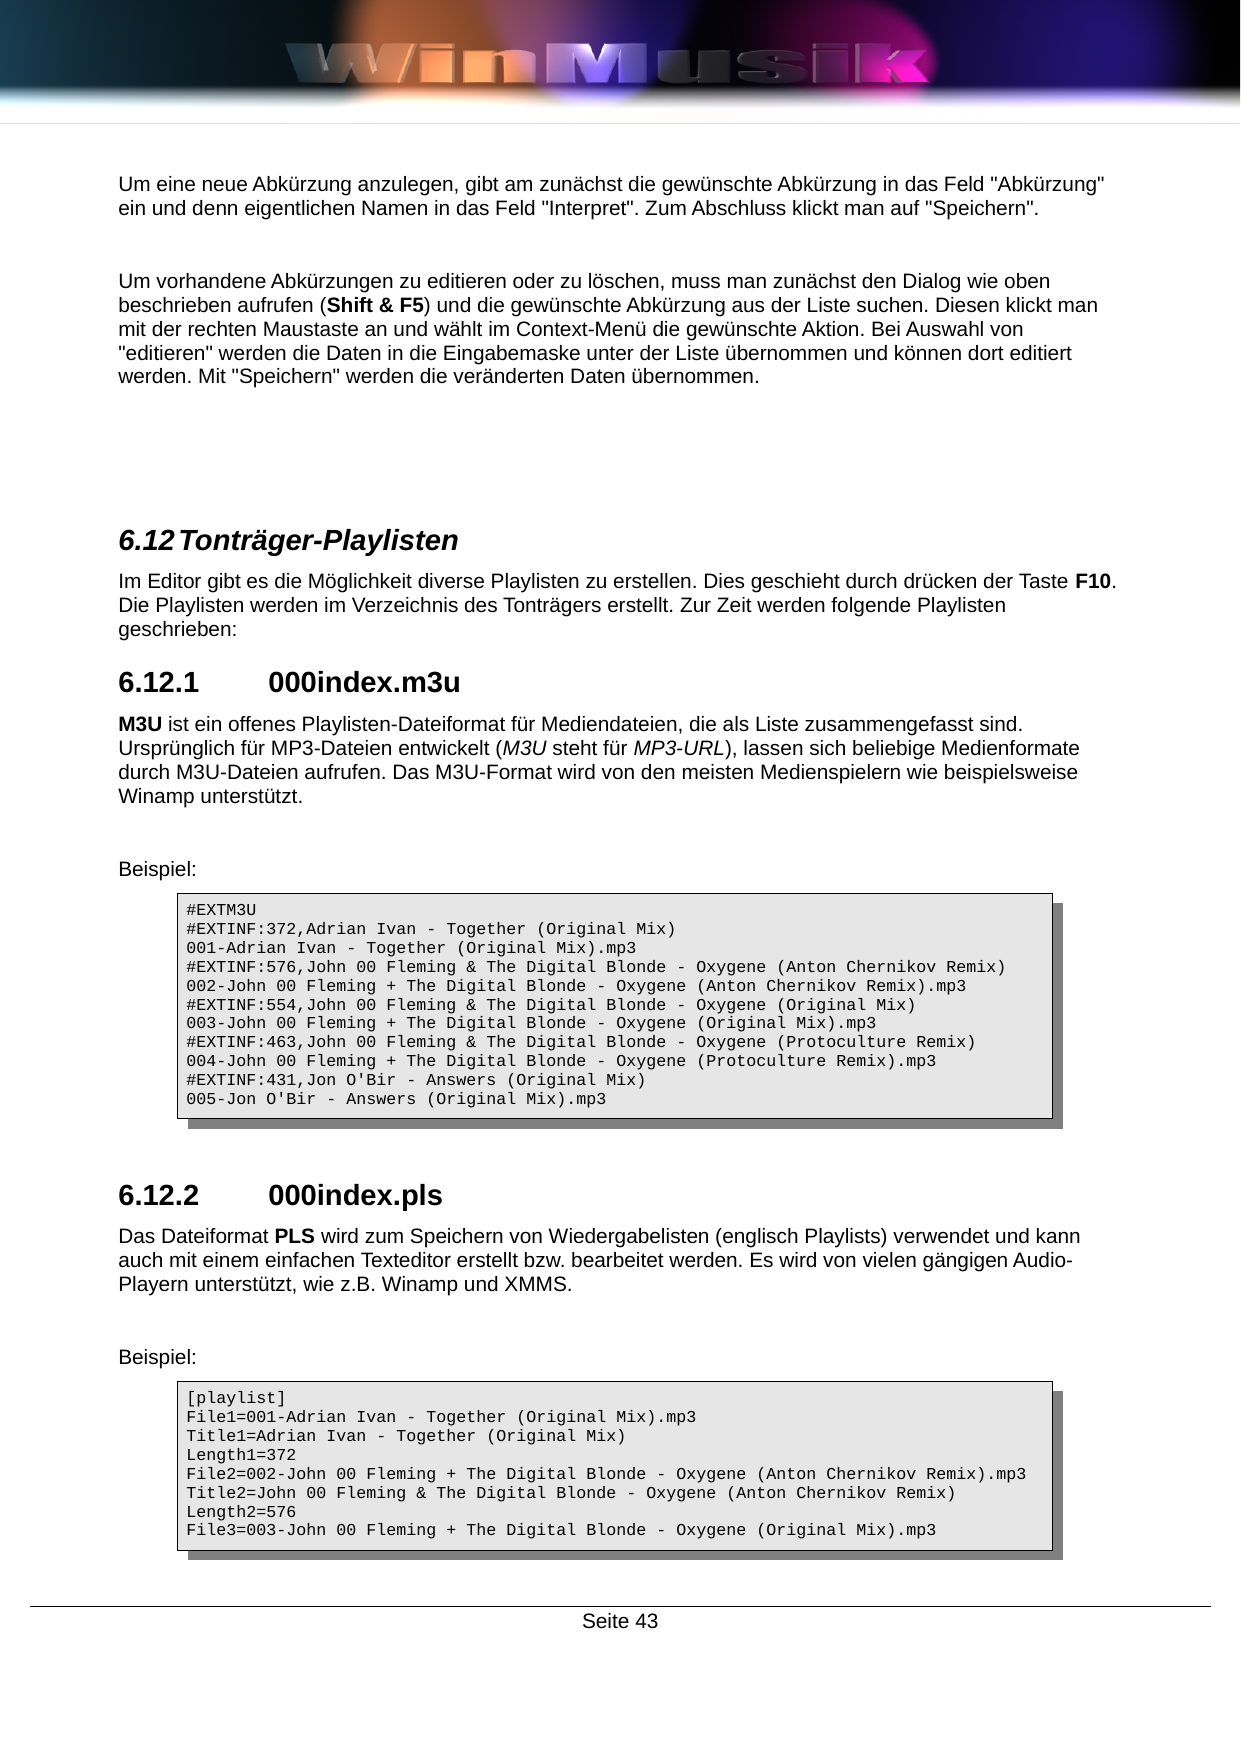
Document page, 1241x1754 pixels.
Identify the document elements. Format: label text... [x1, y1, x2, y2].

text 003-John 00 Fleming + The Digital Blonde - Oxygene (Original Mix).mp3 [178, 1006, 1052, 1025]
text Title2=John 00 Fleming & The Digital Blonde - Oxygene (Anton Chernikov Remix) [178, 1475, 1052, 1494]
text Length1=372 [178, 1438, 1052, 1456]
text Um eine neue Abkürzung anzulegen, gibt am zunächst die gewünschte Abkürzung in das Feld "Abkürzung" ein und denn eigentlichen Namen in das Feld "Interpret". Zum Abschluss klickt man auf "Speichern". [118, 172, 1122, 219]
subtitle 000index.pls [118, 1178, 1122, 1211]
text Length2=576 [178, 1494, 1052, 1513]
subtitle 000index.m3u [118, 666, 1122, 699]
subtitle Tonträger-Playlisten [118, 523, 1122, 556]
text Im Editor gibt es die Möglichkeit diverse Playlisten zu erstellen. Dies geschieht durch drücken der Taste F10. Die Playlisten werden im Verzeichnis des Tonträgers erstellt. Zur Zeit werden folgende Playlisten geschrieben: [118, 569, 1122, 641]
text #EXTINF:372,Adrian Ivan - Together (Original Mix) [178, 912, 1052, 931]
text #EXTM3U [178, 894, 1052, 912]
text File3=003-John 00 Fleming + The Digital Blonde - Oxygene (Original Mix).mp3 [178, 1513, 1052, 1550]
text #EXTINF:463,John 00 Fleming & The Digital Blonde - Oxygene (Protoculture Remix) [178, 1025, 1052, 1044]
text #EXTINF:431,Jon O'Bir - Answers (Original Mix) [178, 1062, 1052, 1081]
text [playlist] [178, 1382, 1052, 1400]
text 004-John 00 Fleming + The Digital Blonde - Oxygene (Protoculture Remix).mp3 [178, 1044, 1052, 1062]
text Beispiel: [118, 856, 1122, 880]
text Title1=Adrian Ivan - Together (Original Mix) [178, 1419, 1052, 1438]
text #EXTINF:554,John 00 Fleming & The Digital Blonde - Oxygene (Original Mix) [178, 987, 1052, 1006]
text 002-John 00 Fleming + The Digital Blonde - Oxygene (Anton Chernikov Remix).mp3 [178, 968, 1052, 987]
text Um vorhandene Abkürzungen zu editieren oder zu löschen, muss man zunächst den Dialog wie oben beschrieben aufrufen (Shift & F5) und die gewünschte Abkürzung aus der Liste suchen. Diesen klickt man mit der rechten Maustaste an und wählt im Context-Menü die gewünschte Aktion. Bei Auswahl von "editieren" werden die Daten in die Eingabemaske unter der Liste übernommen und können dort editiert werden. Mit "Speichern" werden die veränderten Daten übernommen. [118, 268, 1122, 388]
text M3U ist ein offenes Playlisten-Dateiformat für Mediendateien, die als Liste zusammengefasst sind. Ursprünglich für MP3-Dateien entwickelt (M3U steht für MP3-URL), lassen sich beliebige Medienformate durch M3U-Dateien aufrufen. Das M3U-Format wird von den meisten Medienspielern wie beispielsweise Winamp unterstützt. [118, 712, 1122, 807]
text #EXTINF:576,John 00 Fleming & The Digital Blonde - Oxygene (Anton Chernikov Remix) [178, 949, 1052, 968]
text File2=002-John 00 Fleming + The Digital Blonde - Oxygene (Anton Chernikov Remix).mp3 [178, 1456, 1052, 1475]
text 001-Adrian Ivan - Together (Original Mix).mp3 [178, 931, 1052, 949]
text File1=001-Adrian Ivan - Together (Original Mix).mp3 [178, 1400, 1052, 1419]
text 005-Jon O'Bir - Answers (Original Mix).mp3 [178, 1081, 1052, 1118]
text Das Dateiformat PLS wird zum Speichern von Wiedergabelisten (englisch Playlists) verwendet und kann auch mit einem einfachen Texteditor erstellt bzw. bearbeitet werden. Es wird von vielen gängigen Audio-Playern unterstützt, wie z.B. Winamp und XMMS. [118, 1224, 1122, 1296]
text Beispiel: [118, 1344, 1122, 1368]
